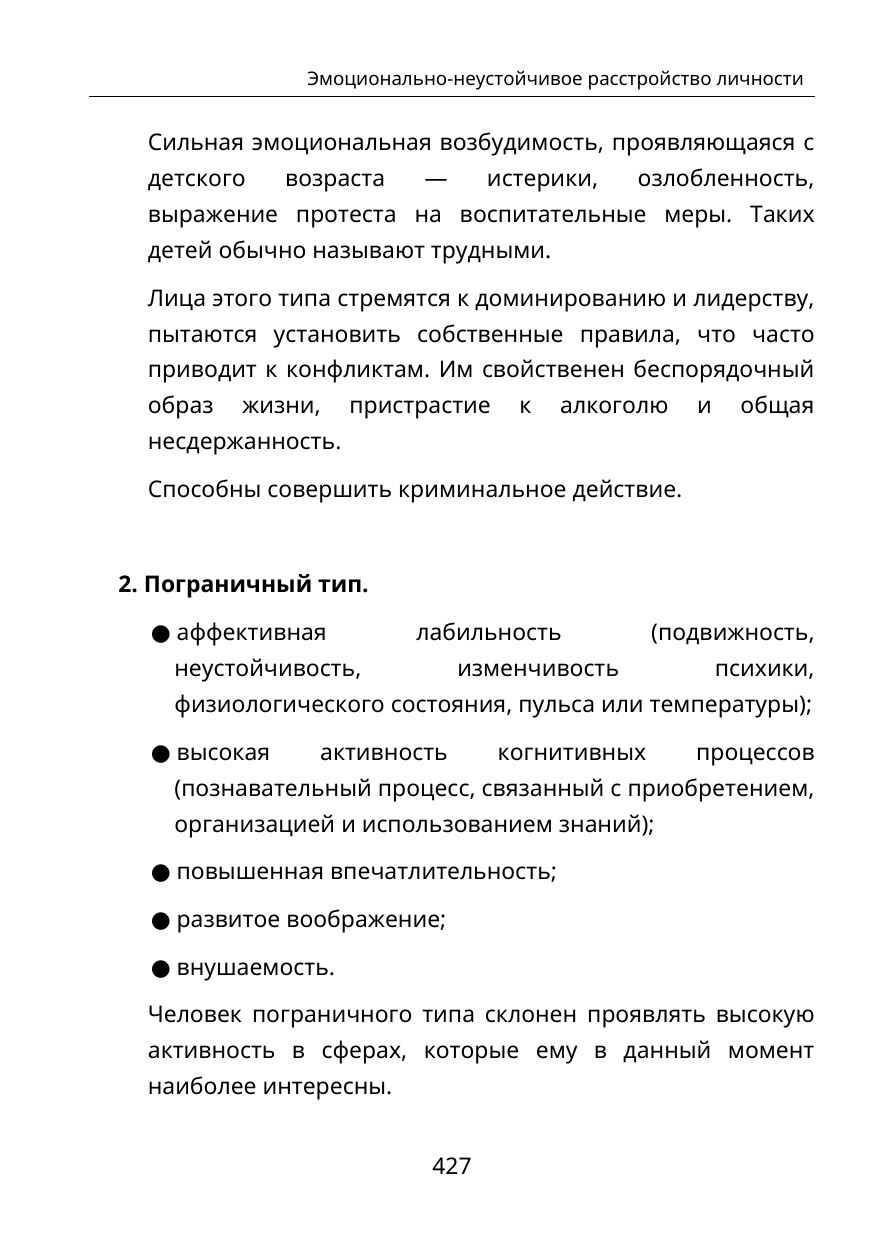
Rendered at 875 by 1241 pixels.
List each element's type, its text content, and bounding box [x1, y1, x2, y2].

list Способны совершить криминальное действие. [118, 473, 815, 504]
list высокая активность когнитивных процессов (познавательный процесс, связанный с приобретением, организацией и использованием знаний); [151, 736, 815, 839]
list аффективная лабильность (подвижность, неустойчивость, изменчивость психики, физиологического состояния, пульса или температуры); [151, 616, 815, 719]
list Человек пограничного типа склонен проявлять высокую активность в сферах, которые ему в данный момент наиболее интересны. [118, 998, 815, 1102]
list повышенная впечатлительность; [151, 855, 815, 887]
list внушаемость. [151, 951, 815, 982]
list развитое воображение; [151, 903, 815, 934]
list Пограничный тип. [118, 568, 815, 600]
list Лица этого типа стремятся к доминированию и лидерству, пытаются установить собственные правила, что часто приводит к конфликтам. Им свойственен беспорядочный образ жизни, пристрастие к алкоголю и общая несдержанность. [118, 282, 815, 457]
list Сильная эмоциональная возбудимость, проявляющаяся с детского возраста — истерики, озлобленность, выражение протеста на воспитательные меры. Таких детей обычно называют трудными. [118, 126, 815, 265]
